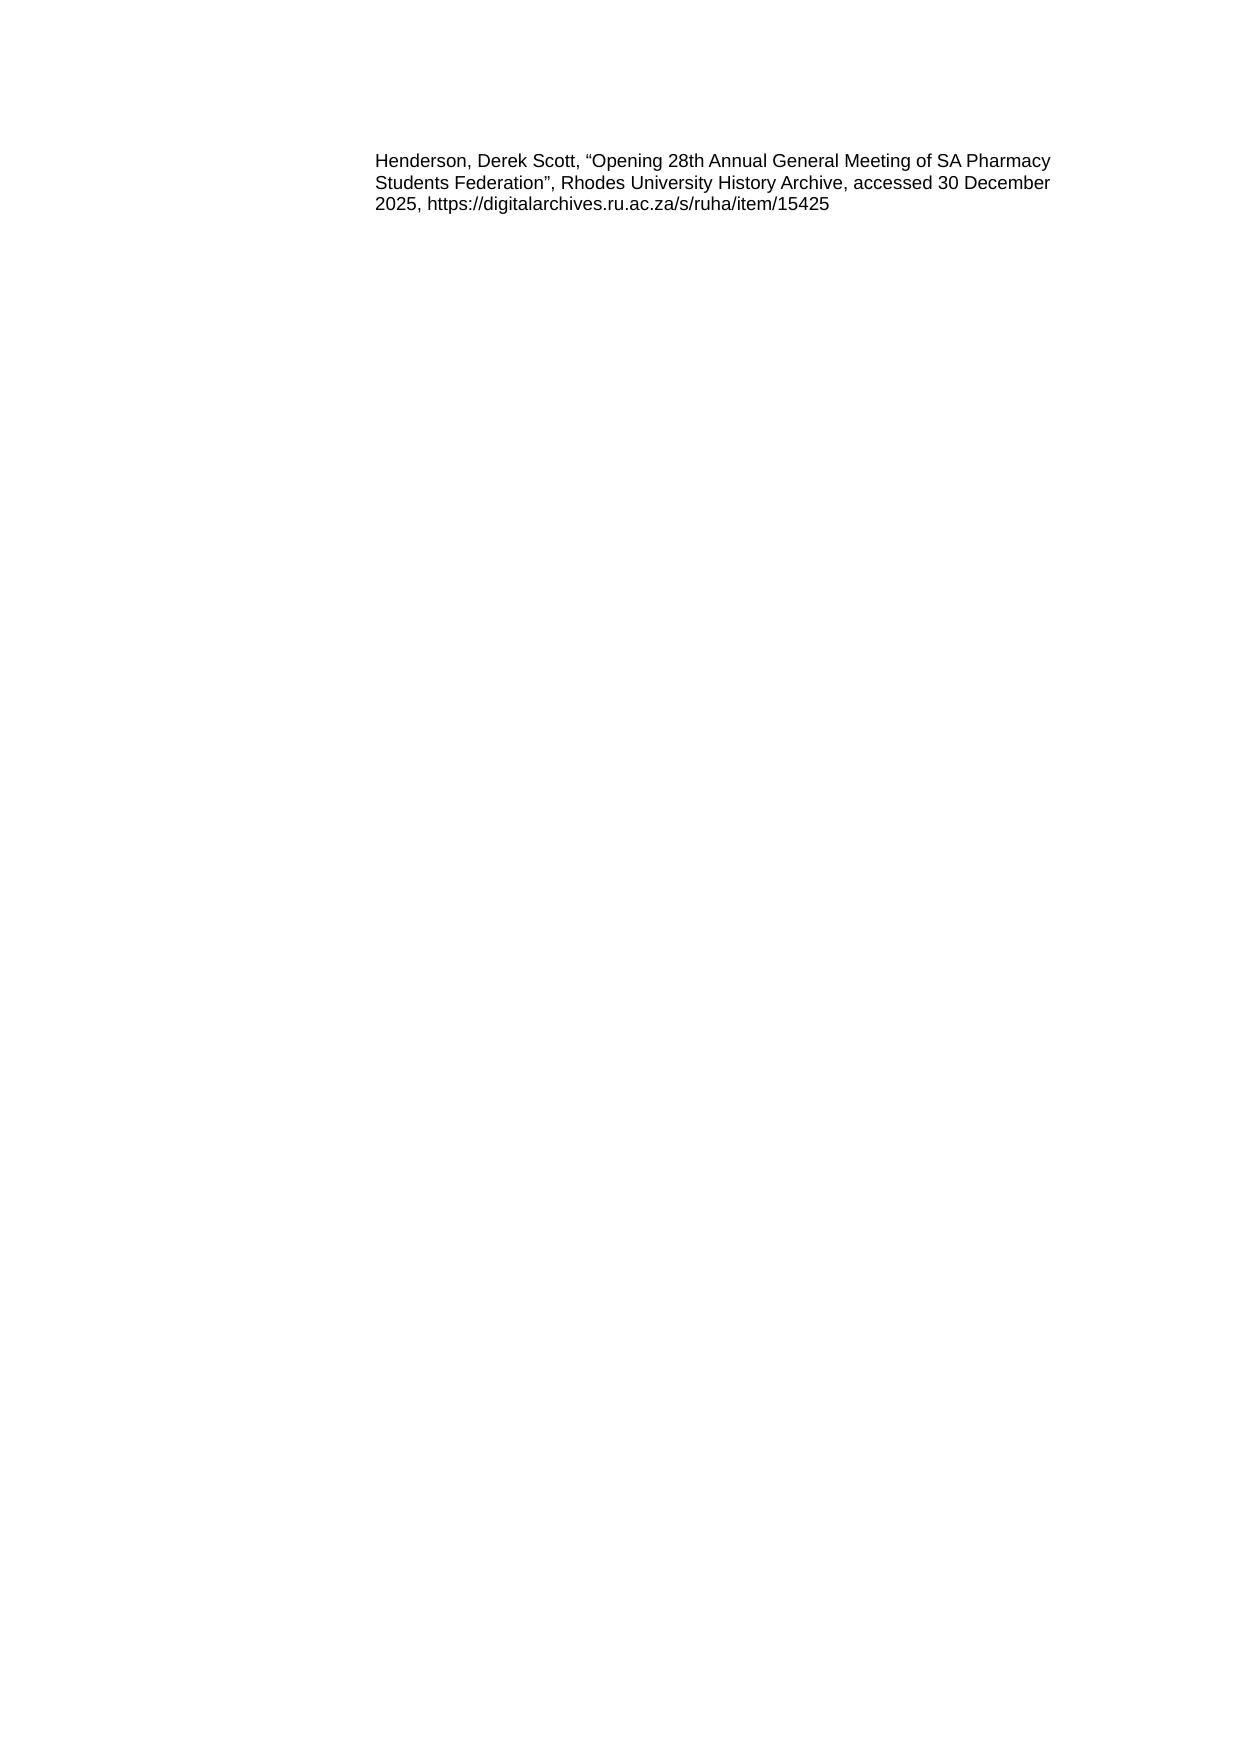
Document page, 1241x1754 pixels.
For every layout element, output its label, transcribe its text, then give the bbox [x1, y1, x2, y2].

text Henderson, Derek Scott, “Opening 28th Annual General Meeting of SA Pharmacy Students Federation”, Rhodes University History Archive, accessed 30 December 2025, https://digitalarchives.ru.ac.za/s/ruha/item/15425 [375, 150, 1090, 215]
